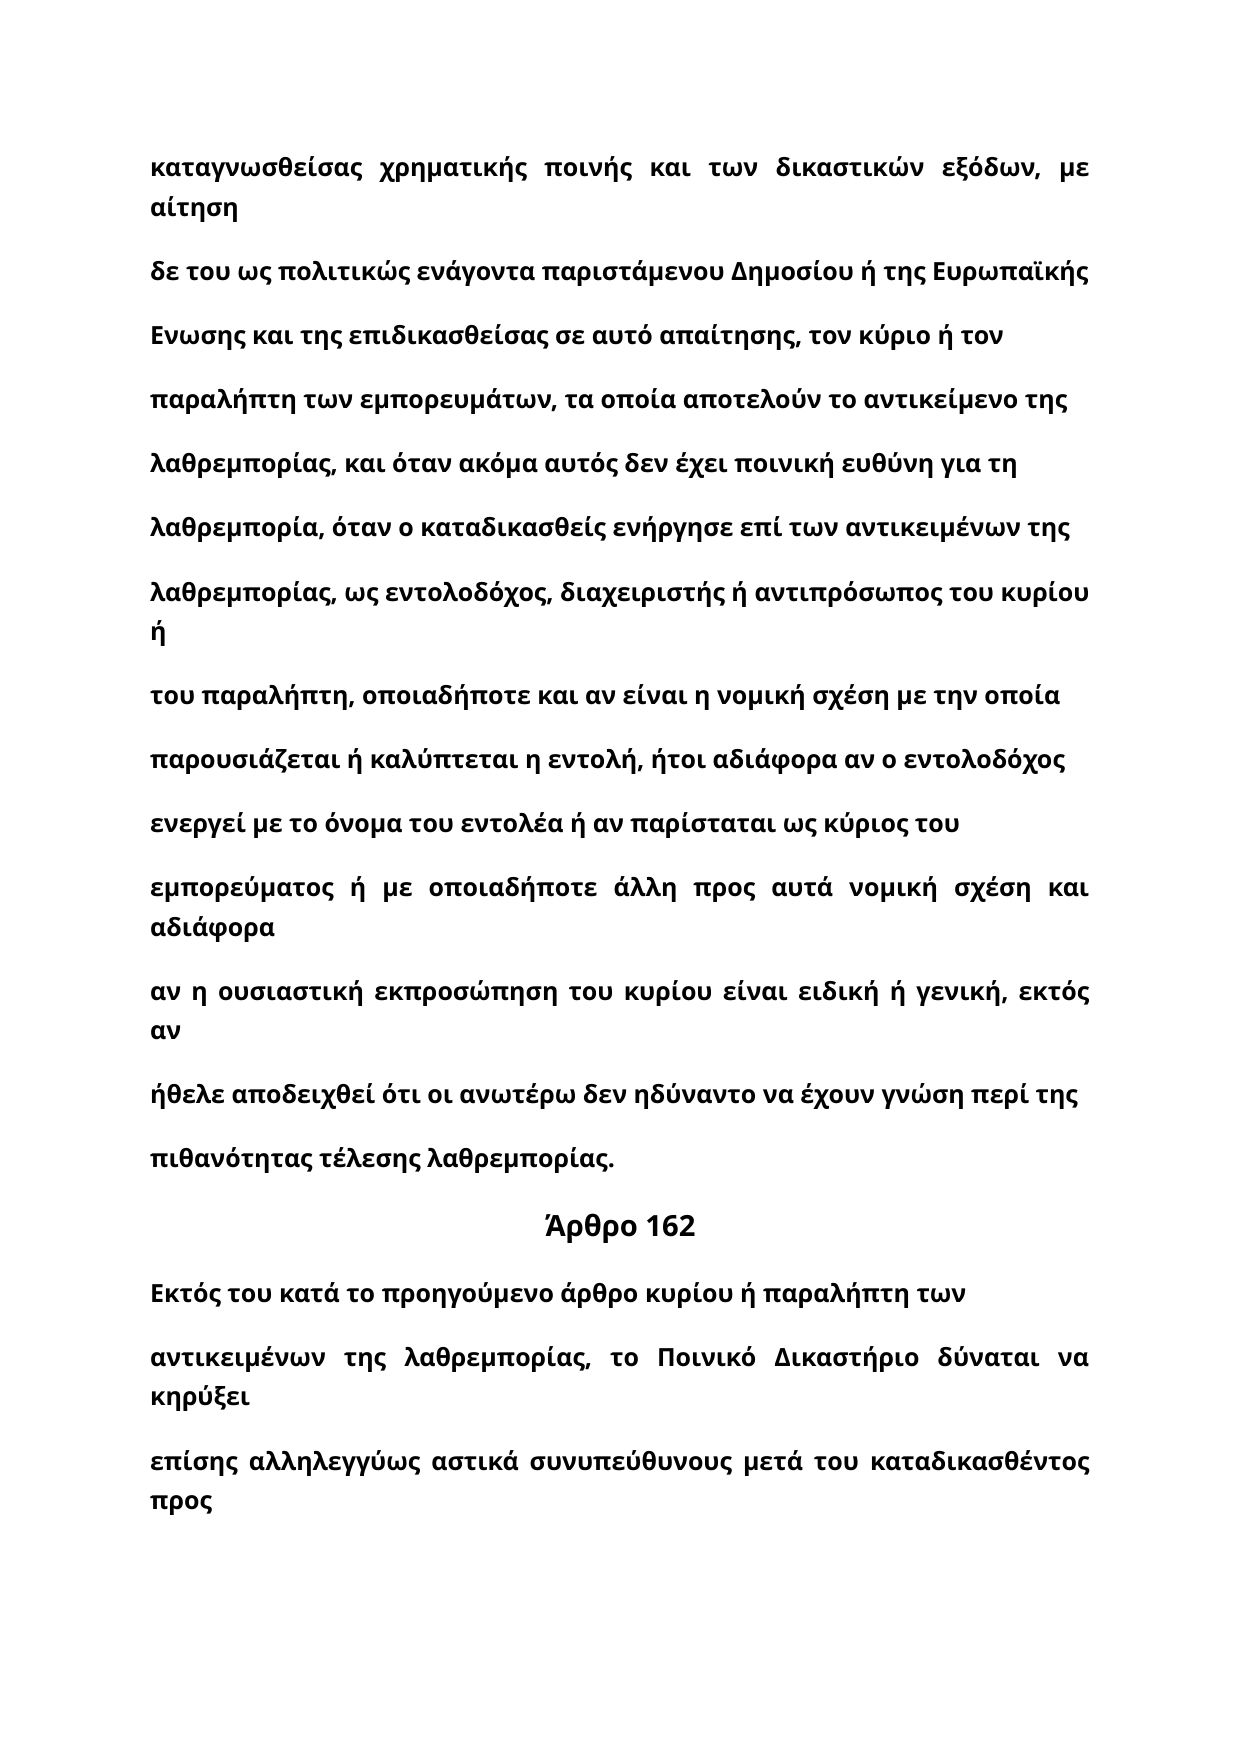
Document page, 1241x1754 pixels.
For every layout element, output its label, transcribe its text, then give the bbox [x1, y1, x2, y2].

text καταγνωσθείσας χρηματικής ποινής και των δικαστικών εξόδων, με αίτηση [150, 150, 1090, 223]
text του παραλήπτη, οποιαδήποτε και αν είναι η νομική σχέση με την οποία [150, 677, 1090, 712]
text επίσης αλληλεγγύως αστικά συνυπεύθυνους μετά του καταδικασθέντος προς [150, 1443, 1090, 1516]
text αν η ουσιαστική εκπροσώπηση του κυρίου είναι ειδική ή γενική, εκτός αν [150, 973, 1090, 1047]
text λαθρεμπορίας, και όταν ακόμα αυτός δεν έχει ποινική ευθύνη για τη [150, 446, 1090, 480]
text πιθανότητας τέλεσης λαθρεμπορίας. [150, 1141, 1090, 1175]
text παραλήπτη των εμπορευμάτων, τα οποία αποτελούν το αντικείμενο της [150, 382, 1090, 416]
text ήθελε αποδειχθεί ότι οι ανωτέρω δεν ηδύναντο να έχουν γνώση περί της [150, 1077, 1090, 1111]
text λαθρεμπορίας, ως εντολοδόχος, διαχειριστής ή αντιπρόσωπος του κυρίου ή [150, 574, 1090, 647]
text παρουσιάζεται ή καλύπτεται η εντολή, ήτοι αδιάφορα αν ο εντολοδόχος [150, 742, 1090, 776]
text λαθρεμπορία, όταν ο καταδικασθείς ενήργησε επί των αντικειμένων της [150, 510, 1090, 544]
subtitle Άρθρο 162 [150, 1205, 1090, 1245]
text Ενωσης και της επιδικασθείσας σε αυτό απαίτησης, τον κύριο ή τον [150, 317, 1090, 352]
text ενεργεί με το όνομα του εντολέα ή αν παρίσταται ως κύριος του [150, 806, 1090, 840]
text Εκτός του κατά το προηγούμενο άρθρο κυρίου ή παραλήπτη των [150, 1276, 1090, 1310]
text αντικειμένων της λαθρεμπορίας, το Ποινικό Δικαστήριο δύναται να κηρύξει [150, 1340, 1090, 1413]
text εμπορεύματος ή με οποιαδήποτε άλλη προς αυτά νομική σχέση και αδιάφορα [150, 870, 1090, 943]
text δε του ως πολιτικώς ενάγοντα παριστάμενου Δημοσίου ή της Ευρωπαϊκής [150, 253, 1090, 287]
